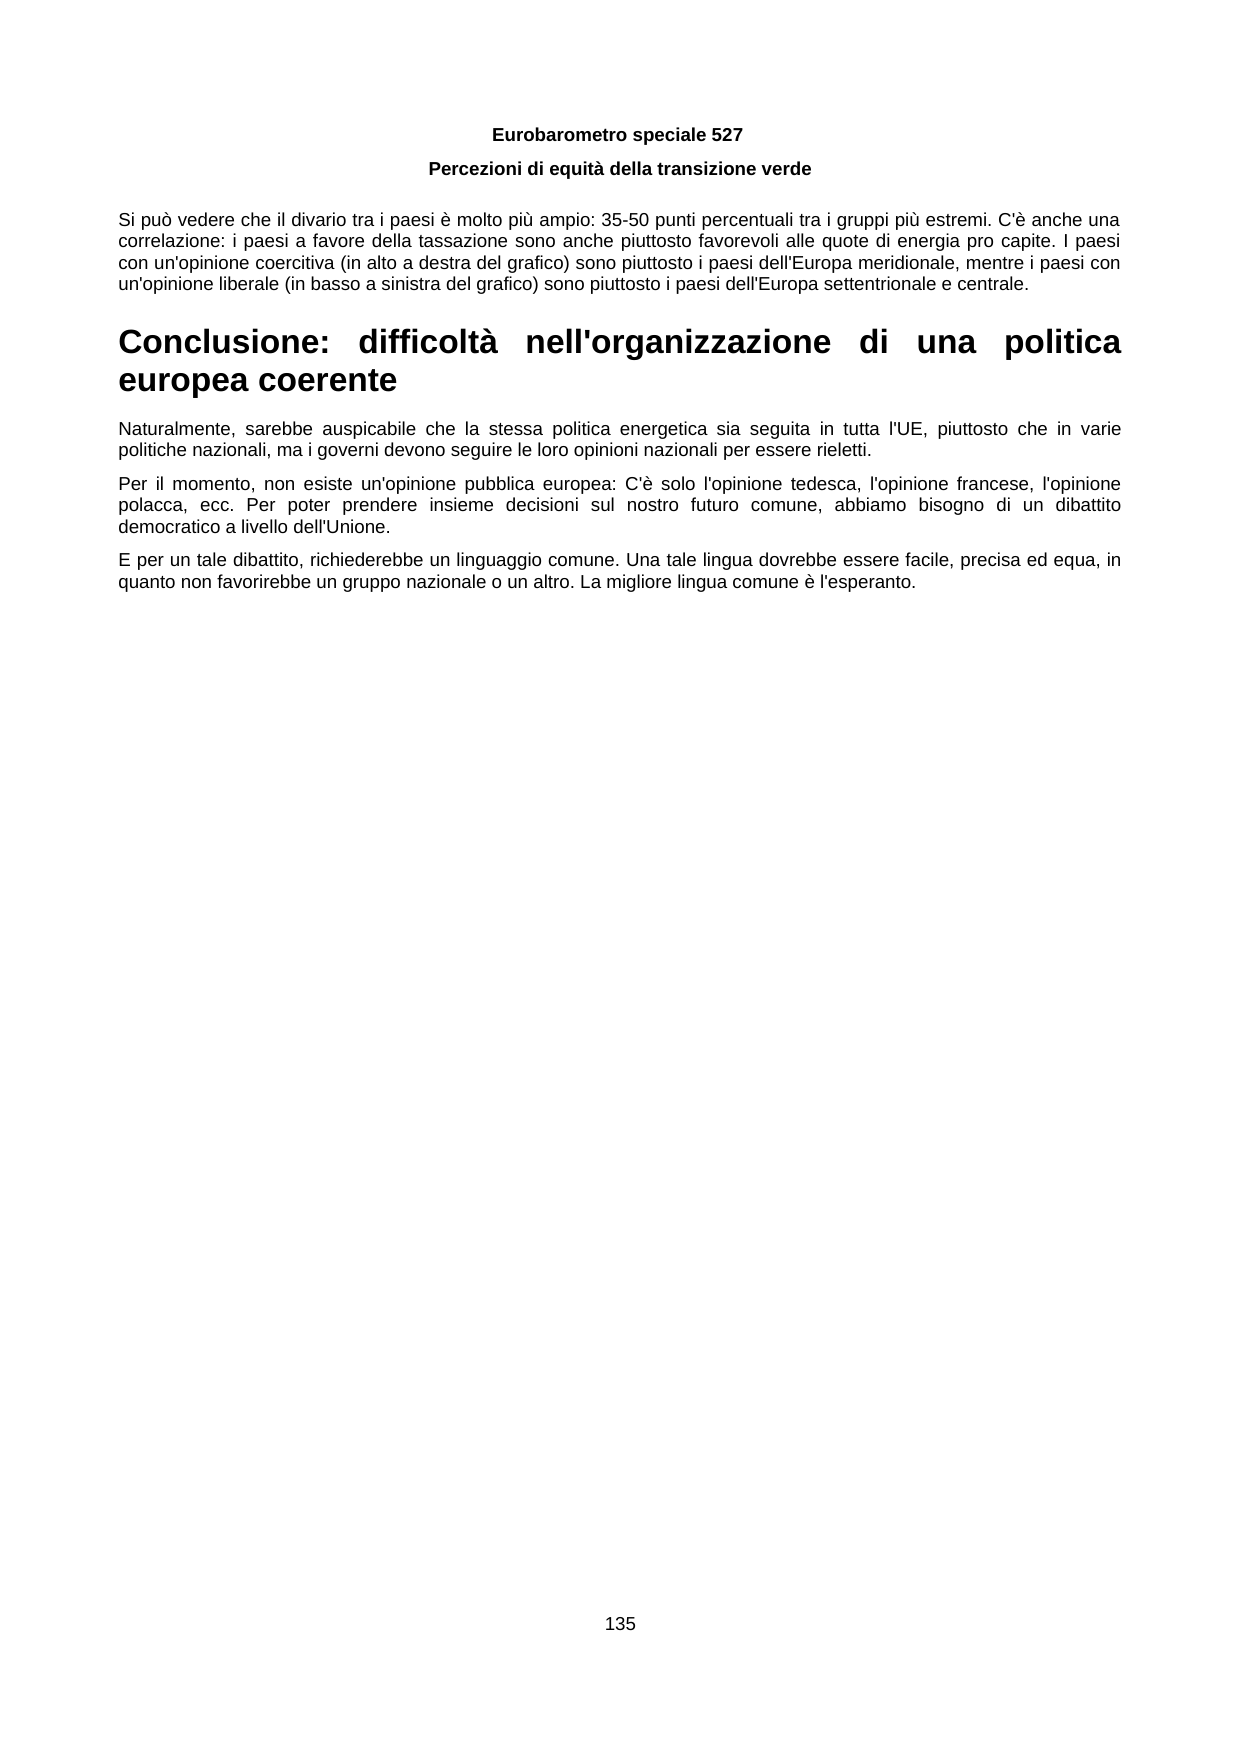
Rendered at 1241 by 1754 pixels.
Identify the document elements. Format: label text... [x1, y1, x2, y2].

text Naturalmente, sarebbe auspicabile che la stessa politica energetica sia seguita in tutta l'UE, piuttosto che in varie politiche nazionali, ma i governi devono seguire le loro opinioni nazionali per essere rieletti. [118, 417, 1122, 460]
subtitle Conclusione: difficoltà nell'organizzazione di una politica europea coerente [118, 322, 1122, 399]
text E per un tale dibattito, richiederebbe un linguaggio comune. Una tale lingua dovrebbe essere facile, precisa ed equa, in quanto non favorirebbe un gruppo nazionale o un altro. La migliore lingua comune è l'esperanto. [118, 549, 1122, 592]
text Per il momento, non esiste un'opinione pubblica europea: C'è solo l'opinione tedesca, l'opinione francese, l'opinione polacca, ecc. Per poter prendere insieme decisioni sul nostro futuro comune, abbiamo bisogno di un dibattito democratico a livello dell'Unione. [118, 472, 1122, 537]
text Si può vedere che il divario tra i paesi è molto più ampio: 35-50 punti percentuali tra i gruppi più estremi. C'è anche una correlazione: i paesi a favore della tassazione sono anche piuttosto favorevoli alle quote di energia pro capite. I paesi con un'opinione coercitiva (in alto a destra del grafico) sono piuttosto i paesi dell'Europa meridionale, mentre i paesi con un'opinione liberale (in basso a sinistra del grafico) sono piuttosto i paesi dell'Europa settentrionale e centrale. [118, 208, 1122, 295]
